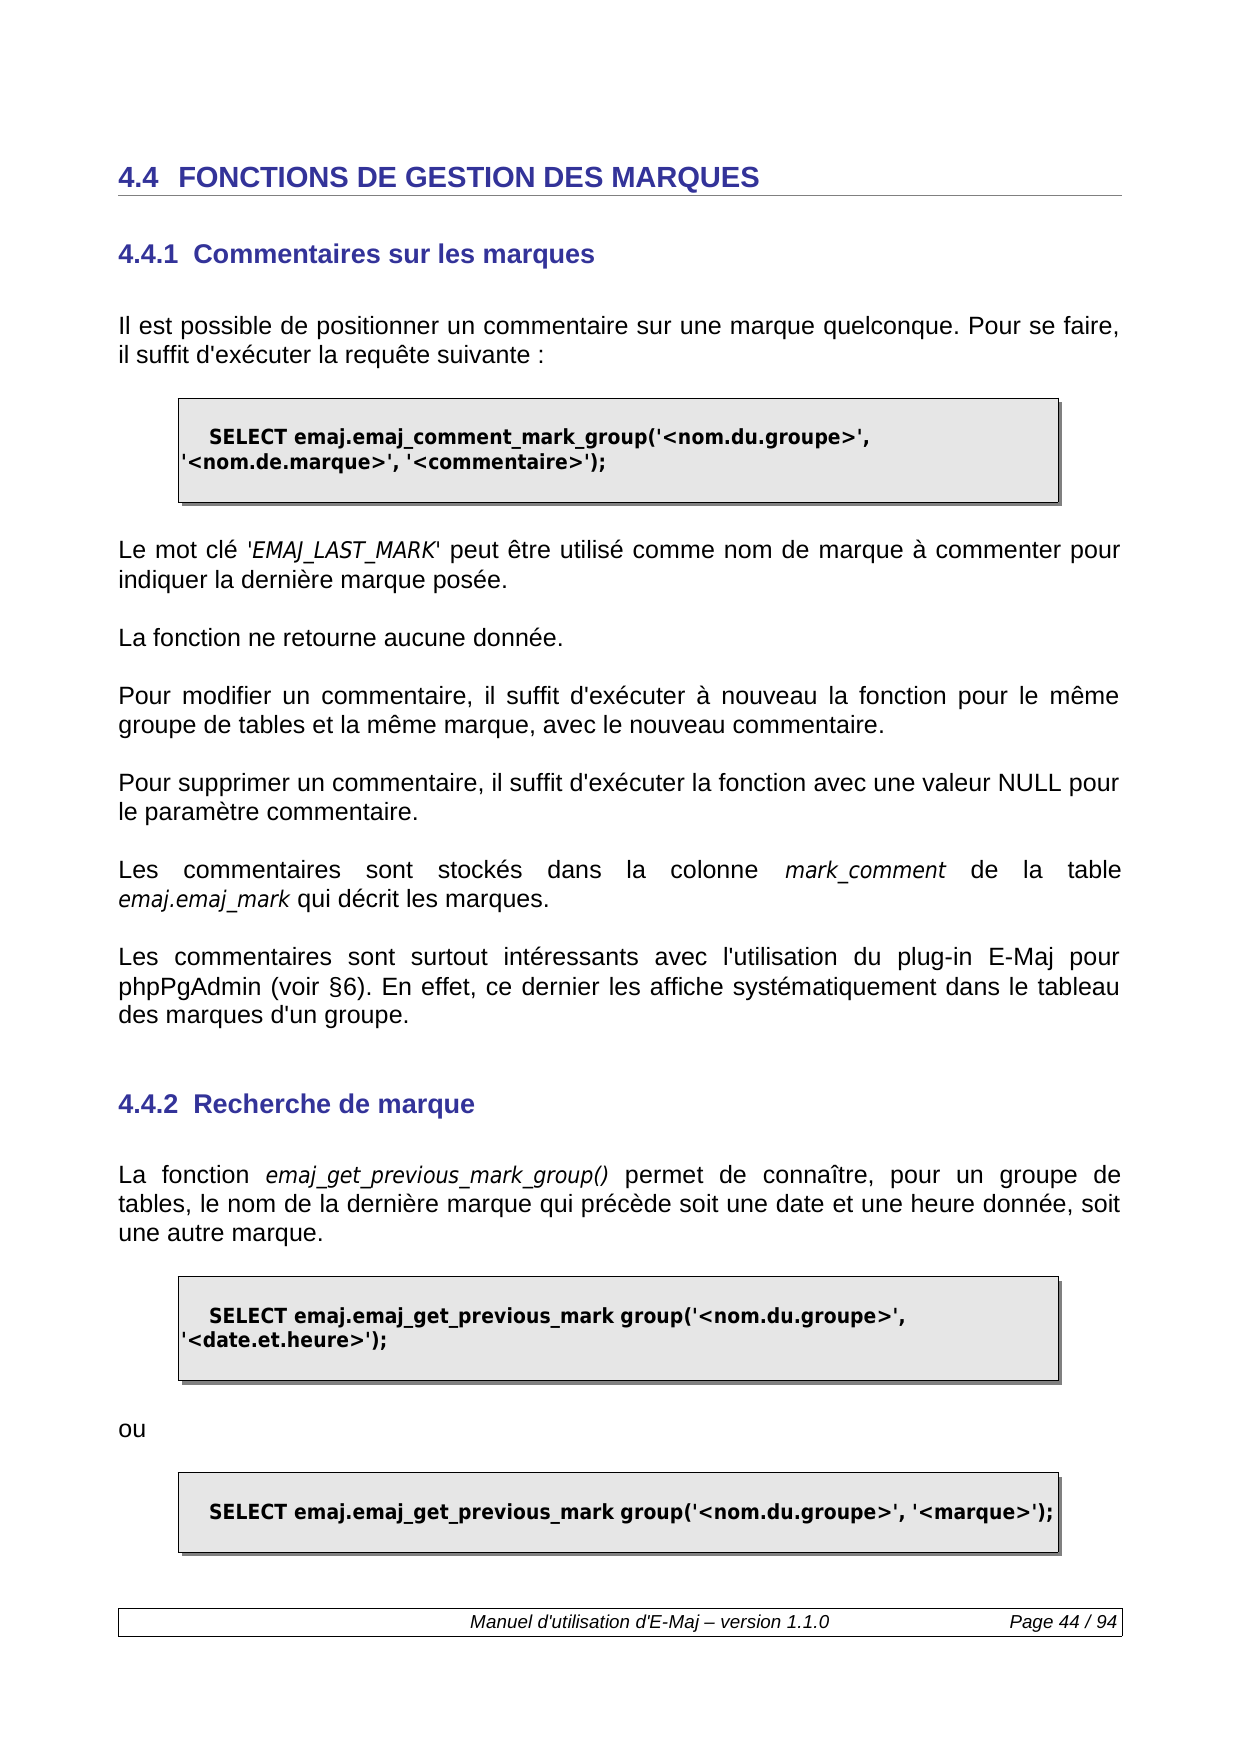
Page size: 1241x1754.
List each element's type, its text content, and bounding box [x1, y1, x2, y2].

subtitle Recherche de marque [118, 1088, 1122, 1119]
text Le mot clé 'EMAJ_LAST_MARK' peut être utilisé comme nom de marque à commenter pour indiquer la dernière marque posée. [118, 535, 1122, 593]
text Il est possible de positionner un commentaire sur une marque quelconque. Pour se faire, il suffit d'exécuter la requête suivante : [118, 311, 1122, 369]
subtitle Commentaires sur les marques [118, 238, 1122, 269]
text La fonction emaj_get_previous_mark_group() permet de connaître, pour un groupe de tables, le nom de la dernière marque qui précède soit une date et une heure donnée, soit une autre marque. [118, 1160, 1122, 1247]
text SELECT emaj.emaj_get_previous_mark group('<nom.du.groupe>', '<date.et.heure>'); [179, 1301, 1058, 1350]
text Les commentaires sont stockés dans la colonne mark_comment de la table emaj.emaj_mark qui décrit les marques. [118, 855, 1122, 913]
text SELECT emaj.emaj_comment_mark_group('<nom.du.groupe>', '<nom.de.marque>', '<commentaire>'); [179, 422, 1058, 471]
subtitle Fonctions de gestion des marques [118, 160, 1122, 195]
text La fonction ne retourne aucune donnée. [118, 623, 1122, 652]
text Les commentaires sont surtout intéressants avec l'utilisation du plug-in E-Maj pour phpPgAdmin (voir §6). En effet, ce dernier les affiche systématiquement dans le tableau des marques d'un groupe. [118, 942, 1122, 1029]
text Pour supprimer un commentaire, il suffit d'exécuter la fonction avec une valeur NULL pour le paramètre commentaire. [118, 768, 1122, 826]
text Pour modifier un commentaire, il suffit d'exécuter à nouveau la fonction pour le même groupe de tables et la même marque, avec le nouveau commentaire. [118, 681, 1122, 739]
text SELECT emaj.emaj_get_previous_mark group('<nom.du.groupe>', '<marque>'); [179, 1497, 1058, 1521]
text ou [118, 1414, 1122, 1443]
